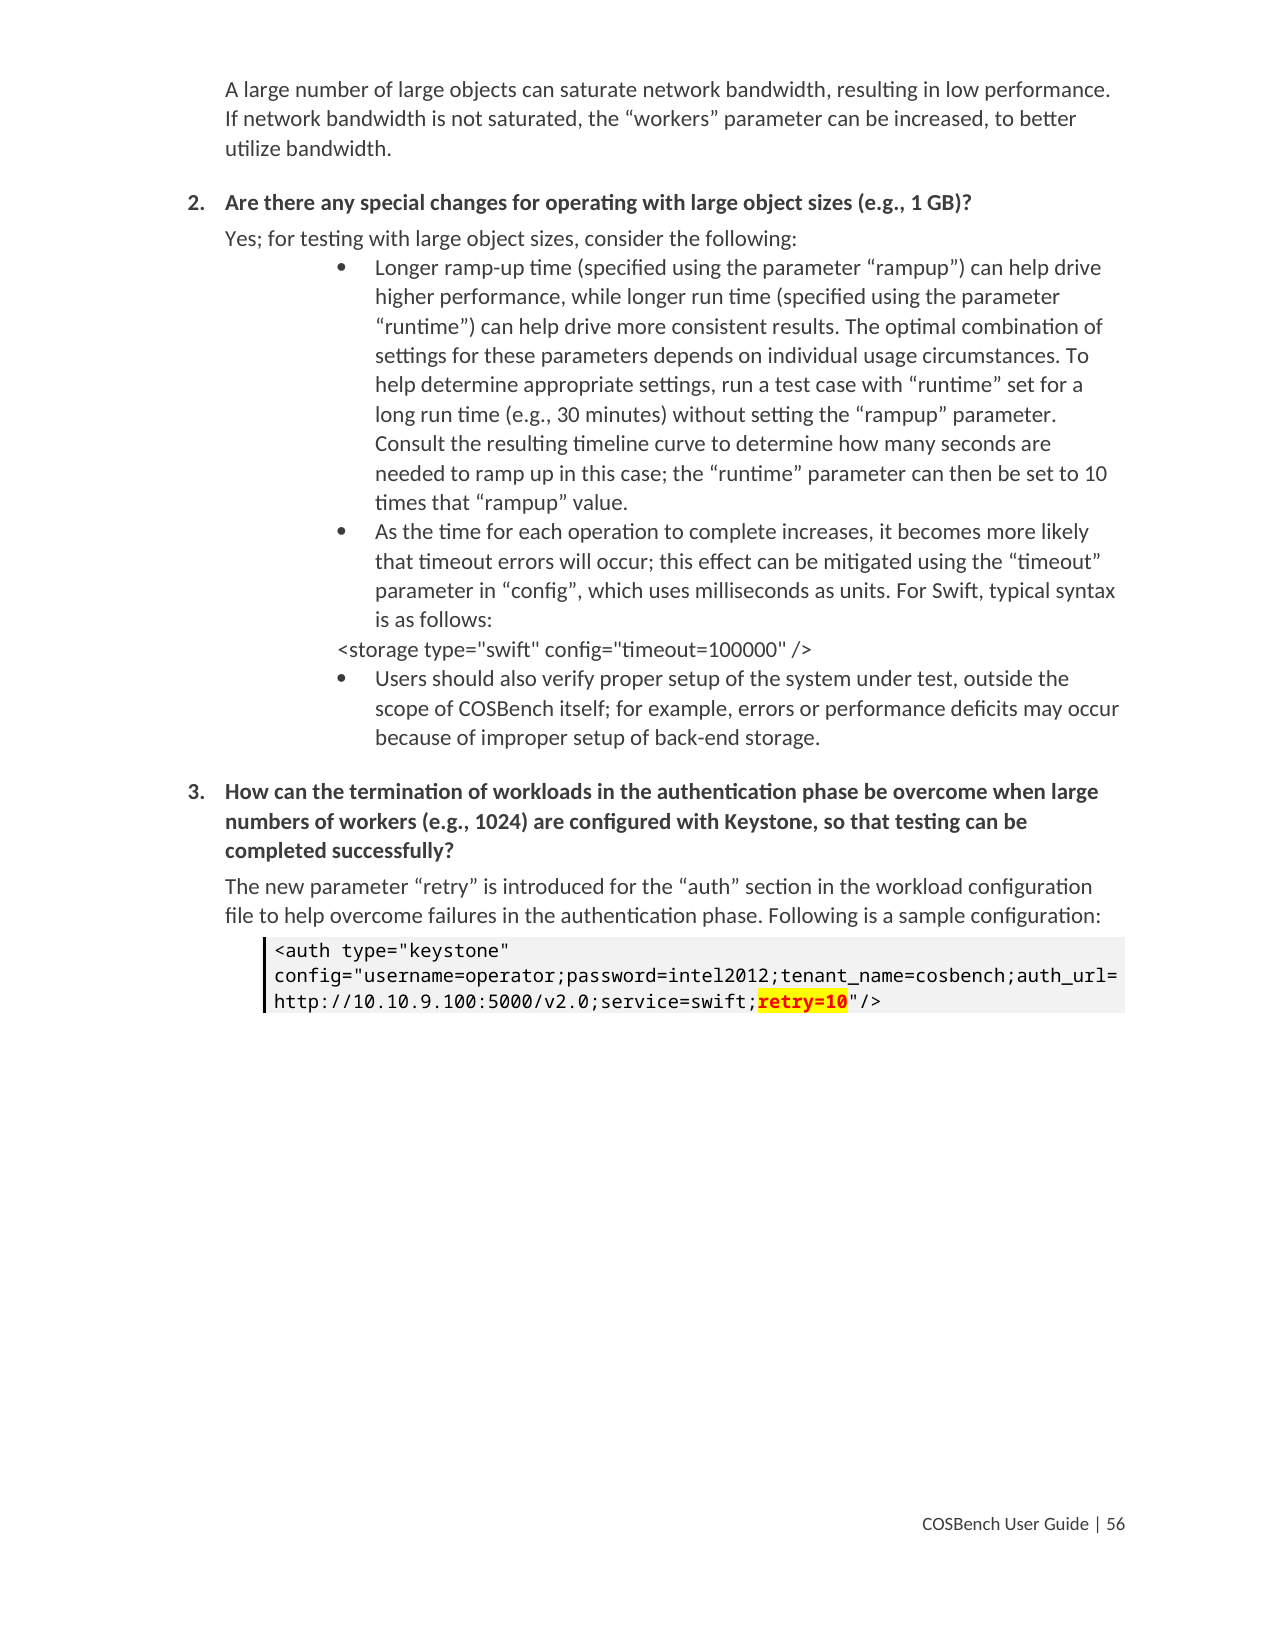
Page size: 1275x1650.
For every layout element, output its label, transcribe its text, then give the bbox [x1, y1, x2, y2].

list How can the termination of workloads in the authentication phase be overcome when large numbers of workers (e.g., 1024) are configured with Keystone, so that testing can be completed successfully? [187, 777, 1125, 864]
list As the time for each operation to complete increases, it becomes more likely that timeout errors will occur; this effect can be mitigated using the “timeout” parameter in “config”, which uses milliseconds as units. For Swift, typical syntax is as follows: [337, 517, 1125, 634]
list Are there any special changes for operating with large object sizes (e.g., 1 GB)? [187, 188, 1125, 216]
list Users should also verify proper setup of the system under test, outside the scope of COSBench itself; for example, errors or performance deficits may occur because of improper setup of back-end storage. [337, 664, 1125, 751]
text <storage type="swift" config="timeout=100000" /> [337, 635, 1125, 663]
text <auth type="keystone" config="username=operator;password=intel2012;tenant_name=cosbench;auth_url=http://10.10.9.100:5000/v2.0;service=swift;retry=10"/> [266, 937, 1125, 1013]
list Longer ramp-up time (specified using the parameter “rampup”) can help drive higher performance, while longer run time (specified using the parameter “runtime”) can help drive more consistent results. The optimal combination of settings for these parameters depends on individual usage circumstances. To help determine appropriate settings, run a test case with “runtime” set for a long run time (e.g., 30 minutes) without setting the “rampup” parameter. Consult the resulting timeline curve to determine how many seconds are needed to ramp up in this case; the “runtime” parameter can then be set to 10 times that “rampup” value. [337, 253, 1125, 516]
text A large number of large objects can saturate network bandwidth, resulting in low performance. If network bandwidth is not saturated, the “workers” parameter can be increased, to better utilize bandwidth. [225, 75, 1125, 162]
text Yes; for testing with large object sizes, consider the following: [225, 224, 1125, 252]
text The new parameter “retry” is introduced for the “auth” section in the workload configuration file to help overcome failures in the authentication phase. Following is a sample configuration: [225, 872, 1125, 929]
